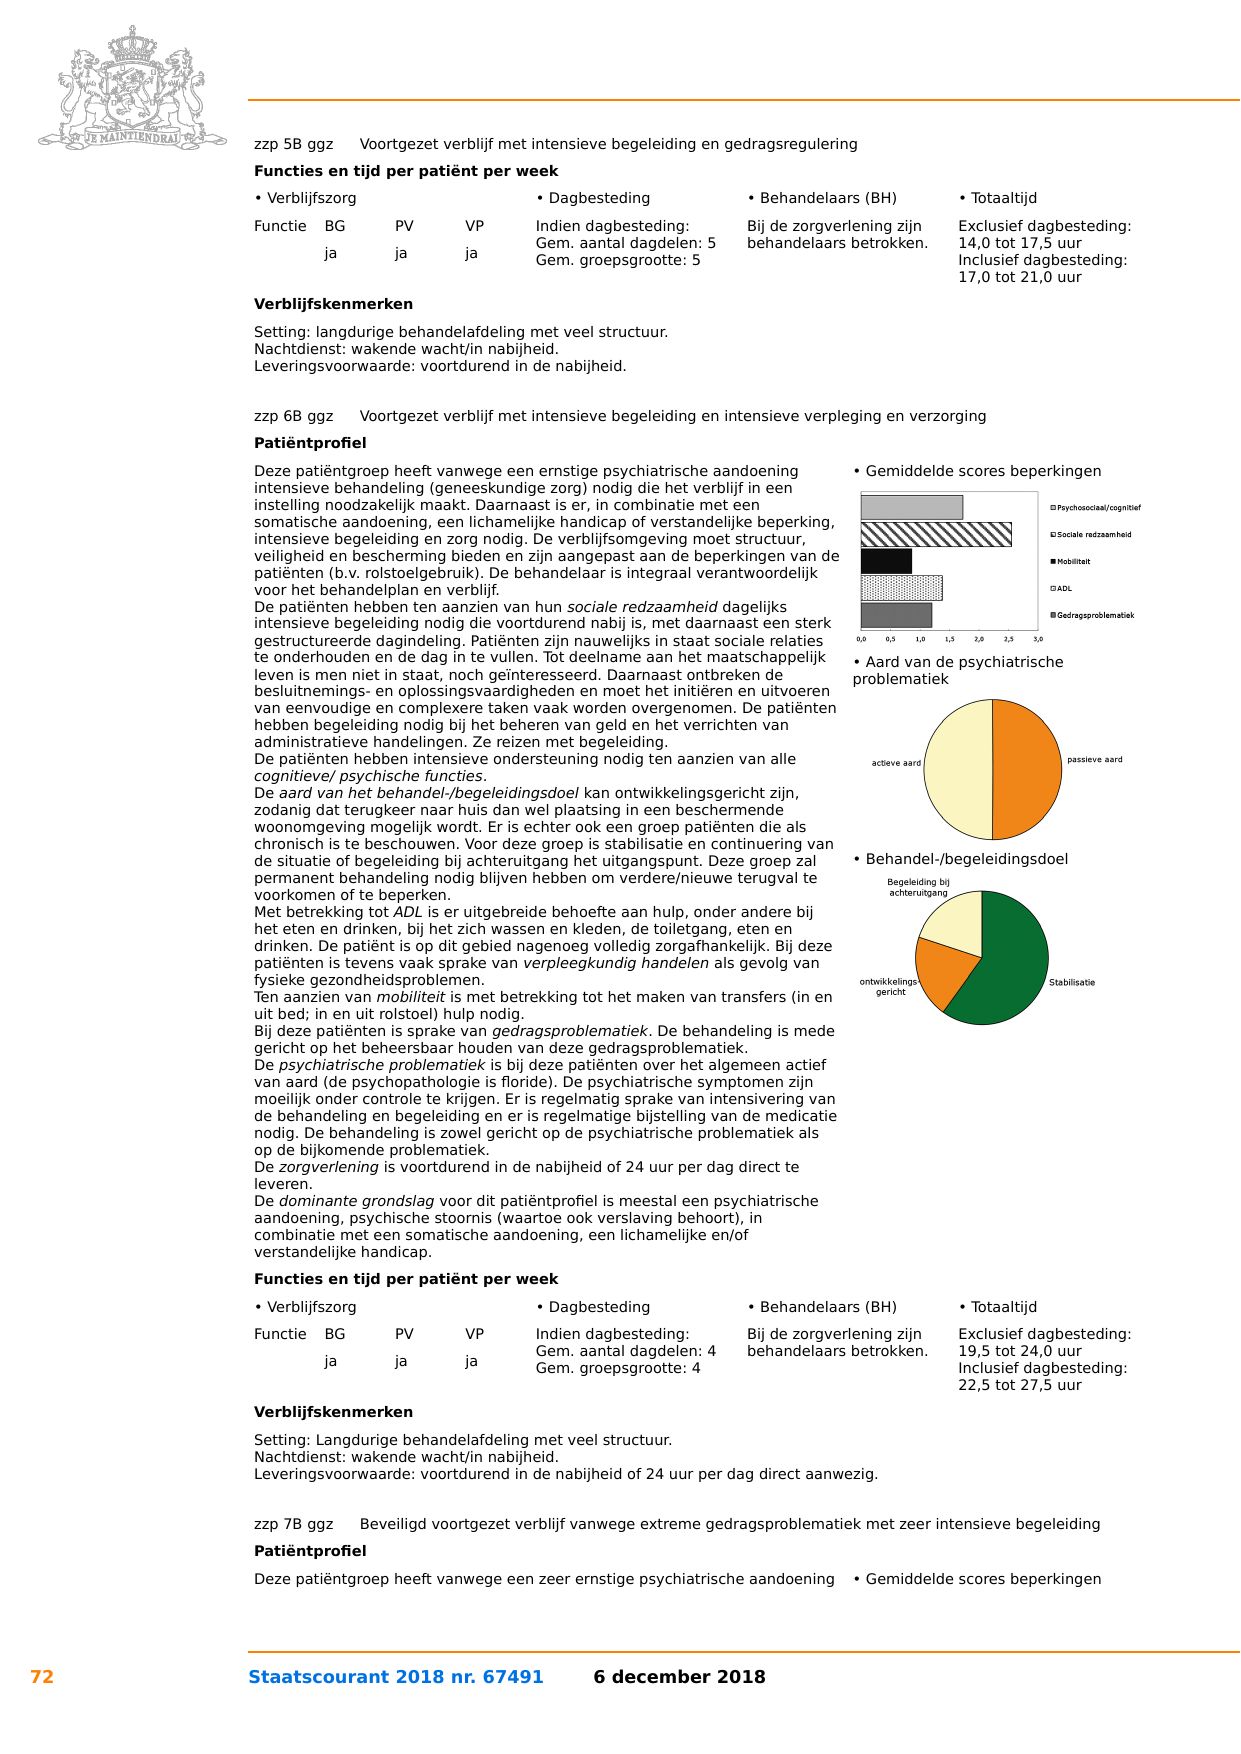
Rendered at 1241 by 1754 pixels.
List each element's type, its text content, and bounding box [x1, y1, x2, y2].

picture [38, 25, 227, 150]
table_cell Patiëntprofiel [249, 431, 1163, 457]
table_header zzp 7B ggz [249, 1511, 353, 1537]
table_cell VP [460, 1321, 529, 1347]
table_header Beveiligd voortgezet verblijf vanwege extreme gedragsproblematiek met zeer intensieve begeleiding [354, 1511, 1163, 1537]
table_cell ja [319, 1349, 388, 1398]
table_cell Functie [249, 213, 318, 239]
table_cell Deze patiëntgroep heeft vanwege een ernstige psychiatrische aandoening intensieve behandeling (geneeskundige zorg) nodig die het verblijf in een instelling noodzakelijk maakt. Daarnaast is er, in combinatie met een somatische aandoening, een lichamelijke handicap of verstandelijke beperking, intensieve begeleiding en zorg nodig. De verblijfsomgeving moet structuur, veiligheid en bescherming bieden en zijn aangepast aan de beperkingen van de patiënten (b.v. rolstoelgebruik). De behandelaar is integraal verantwoordelijk voor het behandelplan en verblijf. De patiënten hebben ten aanzien van hun sociale redzaamheid dagelijks intensieve begeleiding nodig die voortdurend nabij is, met daarnaast een sterk gestructureerde dagindeling. Patiënten zijn nauwelijks in staat sociale relaties te onderhouden en de dag in te vullen. Tot deelname aan het maatschappelijk leven is men niet in staat, noch geïnteresseerd. Daarnaast ontbreken de besluitnemings- en oplossingsvaardigheden en moet het initiëren en uitvoeren van eenvoudige en complexere taken vaak worden overgenomen. De patiënten hebben begeleiding nodig bij het beheren van geld en het verrichten van administratieve handelingen. Ze reizen met begeleiding. De patiënten hebben intensieve ondersteuning nodig ten aanzien van alle cognitieve/ psychische functies. De aard van het behandel-/begeleidingsdoel kan ontwikkelingsgericht zijn, zodanig dat terugkeer naar huis dan wel plaatsing in een beschermende woonomgeving mogelijk wordt. Er is echter ook een groep patiënten die als chronisch is te beschouwen. Voor deze groep is stabilisatie en continuering van de situatie of begeleiding bij achteruitgang het uitgangspunt. Deze groep zal permanent behandeling nodig blijven hebben om verdere/nieuwe terugval te voorkomen of te beperken. Met betrekking tot ADL is er uitgebreide behoefte aan hulp, onder andere bij het eten en drinken, bij het zich wassen en kleden, de toiletgang, eten en drinken. De patiënt is op dit gebied nagenoeg volledig zorgafhankelijk. Bij deze patiënten is tevens vaak sprake van verpleegkundig handelen als gevolg van fysieke gezondheidsproblemen. Ten aanzien van mobiliteit is met betrekking tot het maken van transfers (in en uit bed; in en uit rolstoel) hulp nodig. Bij deze patiënten is sprake van gedragsproblematiek. De behandeling is mede gericht op het beheersbaar houden van deze gedragsproblematiek. De psychiatrische problematiek is bij deze patiënten over het algemeen actief van aard (de psychopathologie is floride). De psychiatrische symptomen zijn moeilijk onder controle te krijgen. Er is regelmatig sprake van intensivering van de behandeling en begeleiding en er is regelmatige bijstelling van de medicatie nodig. De behandeling is zowel gericht op de psychiatrische problematiek als op de bijkomende problematiek. De zorgverlening is voortdurend in de nabijheid of 24 uur per dag direct te leveren. De dominante grondslag voor dit patiëntprofiel is meestal een psychiatrische aandoening, psychische stoornis (waartoe ook verslaving behoort), in combinatie met een somatische aandoening, een lichamelijke en/of verstandelijke handicap. [249, 458, 846, 1265]
table_cell Setting: Langdurige behandelafdeling met veel structuur. Nachtdienst: wakende wacht/in nabijheid. Leveringsvoorwaarde: voortdurend in de nabijheid of 24 uur per dag direct aanwezig. [249, 1427, 1163, 1487]
picture [852, 490, 1148, 644]
picture [852, 698, 1148, 841]
table_cell Indien dagbesteding: Gem. aantal dagdelen: 5 Gem. groepsgrootte: 5 [530, 213, 740, 290]
table_header zzp 6B ggz [249, 403, 353, 429]
table_cell • Behandel-/begeleidingsdoel [847, 846, 1163, 872]
table_cell ja [389, 241, 459, 290]
table_cell VP [460, 213, 529, 239]
table_cell [847, 1593, 1163, 1603]
table_cell Functies en tijd per patiënt per week [249, 1266, 1163, 1293]
table_cell Functie [249, 1321, 318, 1347]
table_cell • Verblijfszorg [249, 186, 529, 212]
table_cell BG [319, 1321, 388, 1347]
table_cell Setting: langdurige behandelafdeling met veel structuur. Nachtdienst: wakende wacht/in nabijheid. Leveringsvoorwaarde: voortdurend in de nabijheid. [249, 319, 1163, 379]
table_header Voortgezet verblijf met intensieve begeleiding en intensieve verpleging en verzorging [354, 403, 1163, 429]
table_cell Bij de zorgverlening zijn behandelaars betrokken. [741, 1321, 952, 1398]
table_cell • Gemiddelde scores beperkingen [847, 458, 1163, 484]
table_cell Exclusief dagbesteding: 14,0 tot 17,5 uur Inclusief dagbesteding: 17,0 tot 21,0 uur [953, 213, 1163, 290]
table_header Voortgezet verblijf met intensieve begeleiding en gedragsregulering [354, 131, 1163, 157]
table_cell • Totaaltijd [953, 186, 1163, 212]
table_cell • Dagbesteding [530, 1294, 740, 1320]
table_cell [249, 241, 318, 290]
table_cell [249, 1349, 318, 1398]
table_cell • Totaaltijd [953, 1294, 1163, 1320]
picture [852, 877, 1148, 1026]
table_cell BG [319, 213, 388, 239]
table_cell Exclusief dagbesteding: 19,5 tot 24,0 uur Inclusief dagbesteding: 22,5 tot 27,5 uur [953, 1321, 1163, 1398]
table_header zzp 5B ggz [249, 131, 353, 157]
table_cell Verblijfskenmerken [249, 291, 1163, 318]
table_cell ja [460, 1349, 529, 1398]
table_cell • Gemiddelde scores beperkingen [847, 1566, 1163, 1592]
table_cell ja [319, 241, 388, 290]
table_cell • Behandelaars (BH) [741, 1294, 952, 1320]
table_cell Functies en tijd per patiënt per week [249, 158, 1163, 185]
table_cell Bij de zorgverlening zijn behandelaars betrokken. [741, 213, 952, 290]
table_cell Patiëntprofiel [249, 1539, 1163, 1565]
table_cell Deze patiëntgroep heeft vanwege een zeer ernstige psychiatrische aandoening [249, 1566, 846, 1603]
table_cell ja [389, 1349, 459, 1398]
table_cell Verblijfskenmerken [249, 1400, 1163, 1426]
table_cell [847, 485, 1163, 648]
table_cell PV [389, 1321, 459, 1347]
table_cell • Behandelaars (BH) [741, 186, 952, 212]
table_cell Indien dagbesteding: Gem. aantal dagdelen: 4 Gem. groepsgrootte: 4 [530, 1321, 740, 1398]
table_cell • Dagbesteding [530, 186, 740, 212]
table_cell PV [389, 213, 459, 239]
table_cell ja [460, 241, 529, 290]
table_cell [847, 873, 1163, 1265]
table_cell • Aard van de psychiatrische problematiek [847, 649, 1163, 693]
table_cell • Verblijfszorg [249, 1294, 529, 1320]
table_cell [847, 694, 1163, 845]
